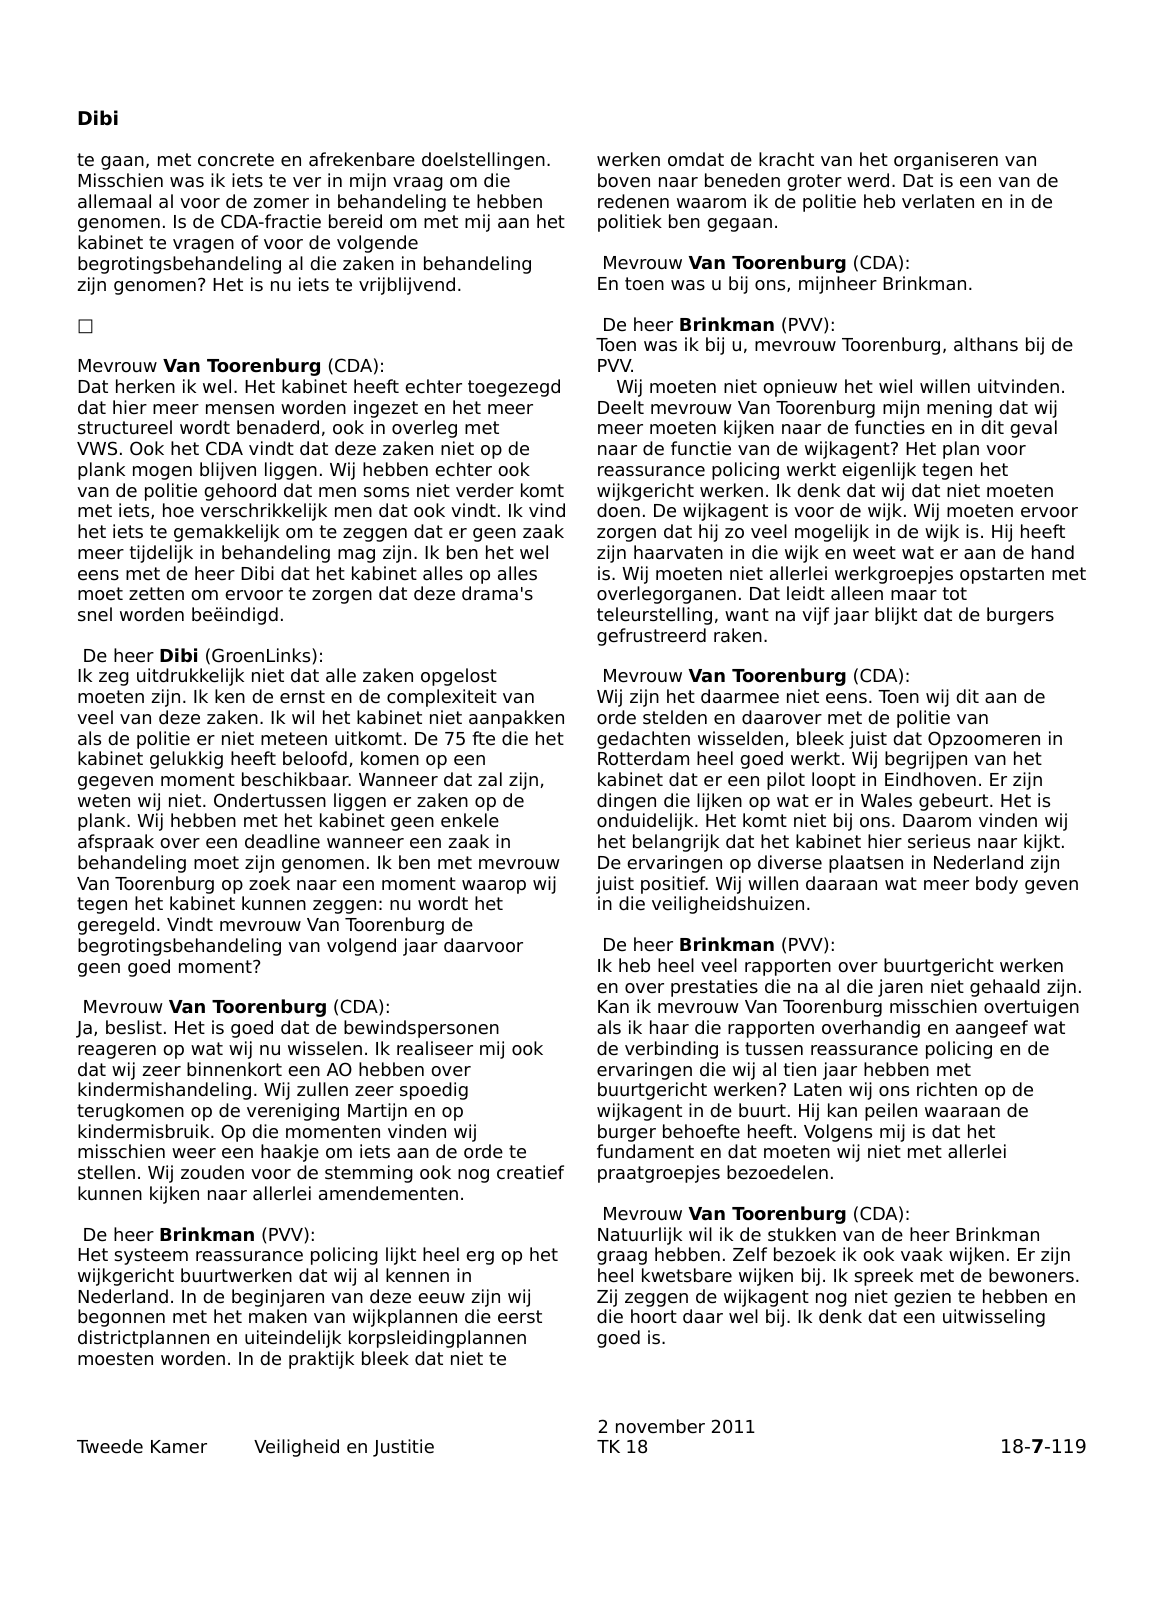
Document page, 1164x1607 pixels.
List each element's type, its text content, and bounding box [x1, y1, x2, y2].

text Wij zijn het daarmee niet eens. Toen wij dit aan de orde stelden en daarover met de politie van gedachten wisselden, bleek juist dat Opzoomeren in Rotterdam heel goed werkt. Wij begrijpen van het kabinet dat er een pilot loopt in Eindhoven. Er zijn dingen die lijken op wat er in Wales gebeurt. Het is onduidelijk. Het komt niet bij ons. Daarom vinden wij het belangrijk dat het kabinet hier serieus naar kijkt. De ervaringen op diverse plaatsen in Nederland zijn juist positief. Wij willen daaraan wat meer body geven in die veiligheidshuizen. [596, 687, 1087, 915]
text Mevrouw Van Toorenburg (CDA): [77, 356, 567, 377]
text En toen was u bij ons, mijnheer Brinkman. [596, 274, 1087, 294]
text Ik zeg uitdrukkelijk niet dat alle zaken opgelost moeten zijn. Ik ken de ernst en de complexiteit van veel van deze zaken. Ik wil het kabinet niet aanpakken als de politie er niet meteen uitkomt. De 75 fte die het kabinet gelukkig heeft beloofd, komen op een gegeven moment beschikbaar. Wanneer dat zal zijn, weten wij niet. Ondertussen liggen er zaken op de plank. Wij hebben met het kabinet geen enkele afspraak over een deadline wanneer een zaak in behandeling moet zijn genomen. Ik ben met mevrouw Van Toorenburg op zoek naar een moment waarop wij tegen het kabinet kunnen zeggen: nu wordt het geregeld. Vindt mevrouw Van Toorenburg de begrotingsbehandeling van volgend jaar daarvoor geen goed moment? [77, 666, 567, 977]
text De heer Brinkman (PVV): [77, 1224, 567, 1245]
text De heer Brinkman (PVV): [596, 314, 1087, 335]
text Ik heb heel veel rapporten over buurtgericht werken en over prestaties die na al die jaren niet gehaald zijn. Kan ik mevrouw Van Toorenburg misschien overtuigen als ik haar die rapporten overhandig en aangeef wat de verbinding is tussen reassurance policing en de ervaringen die wij al tien jaar hebben met buurtgericht werken? Laten wij ons richten op de wijkagent in de buurt. Hij kan peilen waaraan de burger behoefte heeft. Volgens mij is dat het fundament en dat moeten wij niet met allerlei praatgroepjes bezoedelen. [596, 956, 1087, 1184]
text Natuurlijk wil ik de stukken van de heer Brinkman graag hebben. Zelf bezoek ik ook vaak wijken. Er zijn heel kwetsbare wijken bij. Ik spreek met de bewoners. Zij zeggen de wijkagent nog niet gezien te hebben en die hoort daar wel bij. Ik denk dat een uitwisseling goed is. [596, 1224, 1087, 1349]
text Het systeem reassurance policing lijkt heel erg op het wijkgericht buurtwerken dat wij al kennen in Nederland. In de beginjaren van deze eeuw zijn wij begonnen met het maken van wijkplannen die eerst districtplannen en uiteindelijk korpsleidingplannen moesten worden. In de praktijk bleek dat niet te [77, 1245, 567, 1369]
text Mevrouw Van Toorenburg (CDA): [596, 666, 1087, 687]
text De heer Dibi (GroenLinks): [77, 646, 567, 666]
text Mevrouw Van Toorenburg (CDA): [596, 253, 1087, 274]
text Toen was ik bij u, mevrouw Toorenburg, althans bij de PVV. [596, 335, 1087, 377]
text Wij moeten niet opnieuw het wiel willen uitvinden. Deelt mevrouw Van Toorenburg mijn mening dat wij meer moeten kijken naar de functies en in dit geval naar de functie van de wijkagent? Het plan voor reassurance policing werkt eigenlijk tegen het wijkgericht werken. Ik denk dat wij dat niet moeten doen. De wijkagent is voor de wijk. Wij moeten ervoor zorgen dat hij zo veel mogelijk in de wijk is. Hij heeft zijn haarvaten in die wijk en weet wat er aan de hand is. Wij moeten niet allerlei werkgroepjes opstarten met overlegorganen. Dat leidt alleen maar tot teleurstelling, want na vijf jaar blijkt dat de burgers gefrustreerd raken. [596, 377, 1087, 646]
text □ [77, 315, 567, 336]
text Mevrouw Van Toorenburg (CDA): [77, 997, 567, 1018]
text Dat herken ik wel. Het kabinet heeft echter toegezegd dat hier meer mensen worden ingezet en het meer structureel wordt benaderd, ook in overleg met VWS. Ook het CDA vindt dat deze zaken niet op de plank mogen blijven liggen. Wij hebben echter ook van de politie gehoord dat men soms niet verder komt met iets, hoe verschrikkelijk men dat ook vindt. Ik vind het iets te gemakkelijk om te zeggen dat er geen zaak meer tijdelijk in behandeling mag zijn. Ik ben het wel eens met de heer Dibi dat het kabinet alles op alles moet zetten om ervoor te zorgen dat deze drama's snel worden beëindigd. [77, 377, 567, 626]
text Ja, beslist. Het is goed dat de bewindspersonen reageren op wat wij nu wisselen. Ik realiseer mij ook dat wij zeer binnenkort een AO hebben over kindermishandeling. Wij zullen zeer spoedig terugkomen op de vereniging Martijn en op kindermisbruik. Op die momenten vinden wij misschien weer een haakje om iets aan de orde te stellen. Wij zouden voor de stemming ook nog creatief kunnen kijken naar allerlei amendementen. [77, 1018, 567, 1204]
text De heer Brinkman (PVV): [596, 935, 1087, 956]
text te gaan, met concrete en afrekenbare doelstellingen. Misschien was ik iets te ver in mijn vraag om die allemaal al voor de zomer in behandeling te hebben genomen. Is de CDA-fractie bereid om met mij aan het kabinet te vragen of voor de volgende begrotingsbehandeling al die zaken in behandeling zijn genomen? Het is nu iets te vrijblijvend. [77, 150, 567, 295]
text werken omdat de kracht van het organiseren van boven naar beneden groter werd. Dat is een van de redenen waarom ik de politie heb verlaten en in de politiek ben gegaan. [596, 150, 1087, 233]
text Mevrouw Van Toorenburg (CDA): [596, 1204, 1087, 1224]
